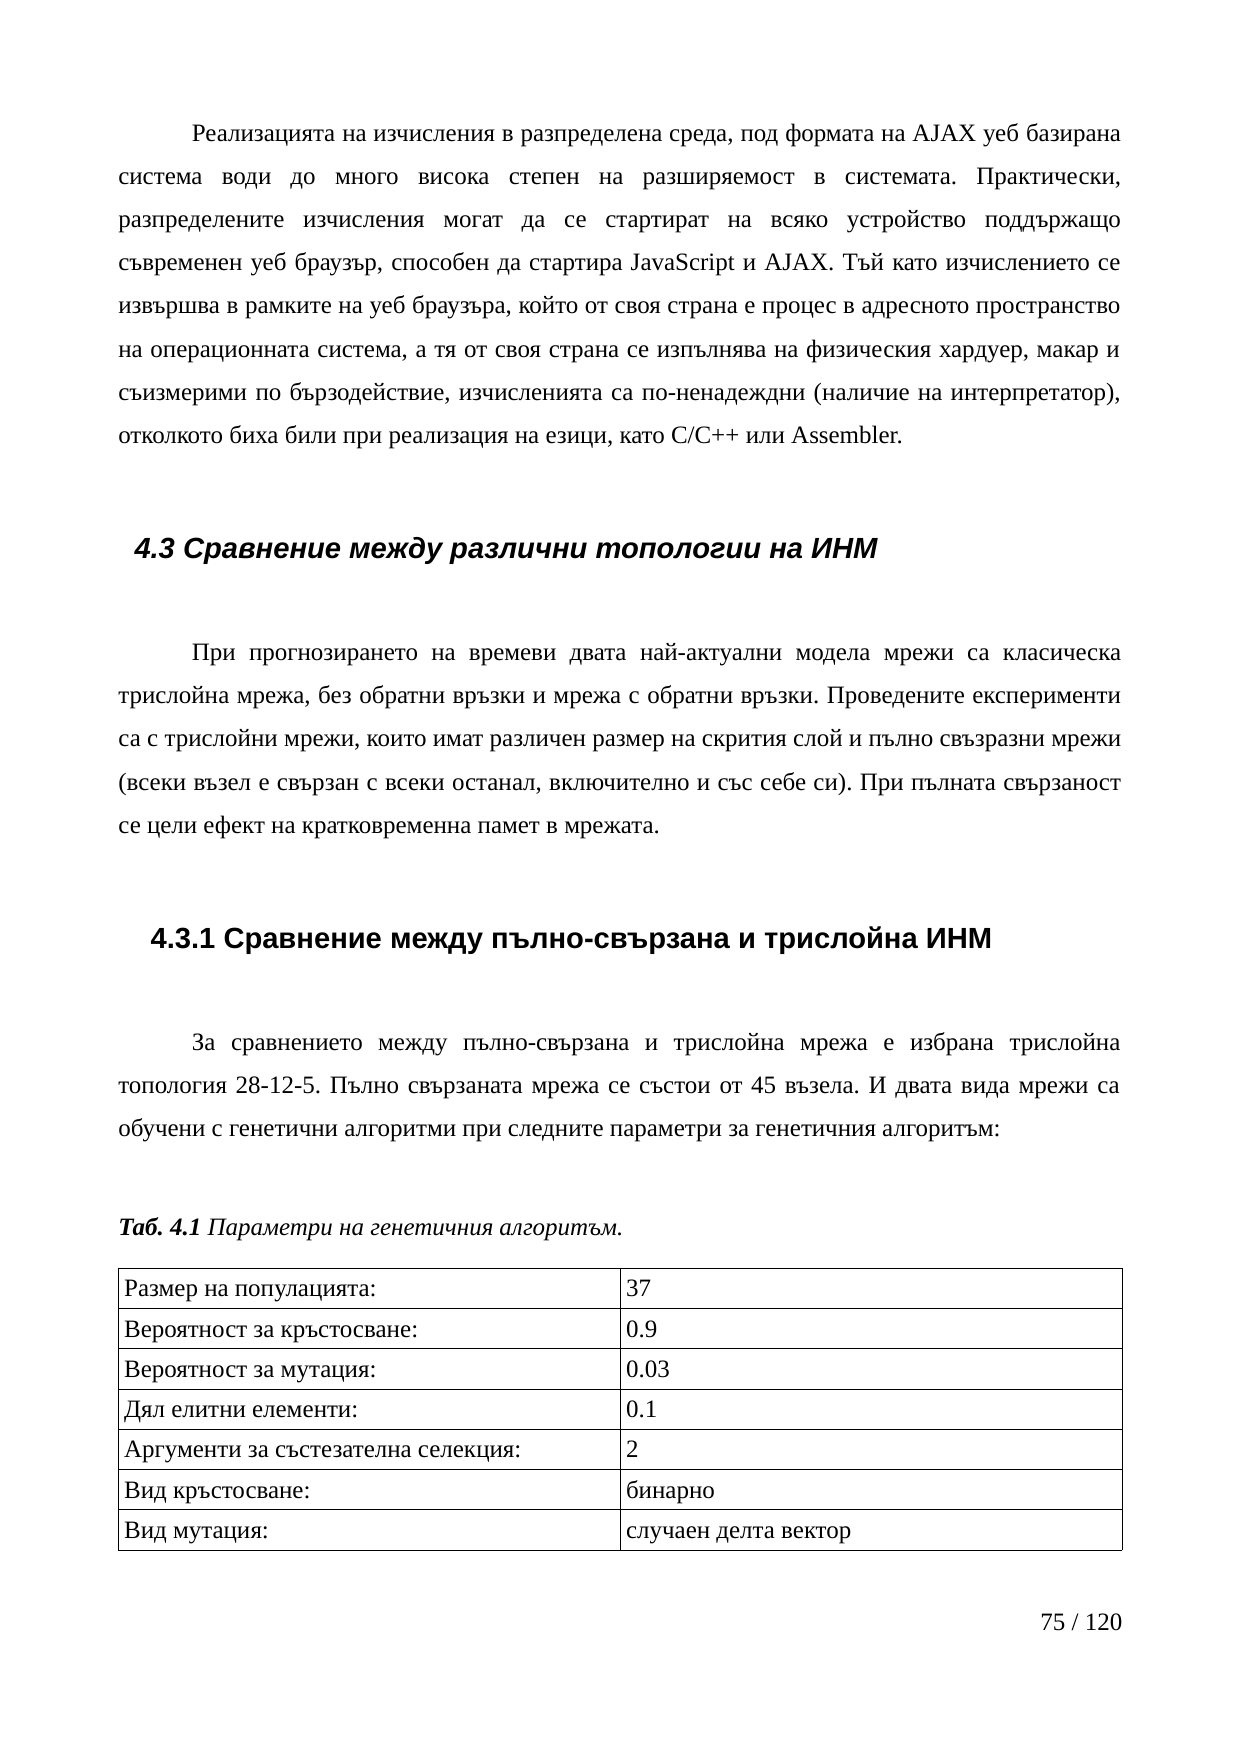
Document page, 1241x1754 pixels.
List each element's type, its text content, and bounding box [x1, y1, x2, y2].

table_cell случаен делта вектор [621, 1510, 1122, 1550]
text Реализацията на изчисления в разпределена среда, под формата на AJAX уеб базирана система води до много висока степен на разширяемост в системата. Практически, разпределените изчисления могат да се стартират на всяко устройство поддържащо съвременен уеб браузър, способен да стартира JavaScript и AJAX. Тъй като изчислението се извършва в рамките на уеб браузъра, който от своя страна е процес в адресното пространство на операционната система, а тя от своя страна се изпълнява на физическия хардуер, макар и съизмерими по бързодействие, изчисленията са по-ненадеждни (наличие на интерпретатор), отколкото биха били при реализация на езици, като C/C++ или Assembler. [118, 118, 1122, 449]
table_cell Аргументи за състезателна селекция: [119, 1430, 620, 1469]
table_cell бинарно [621, 1470, 1122, 1509]
table_cell Вероятност за мутация: [119, 1349, 620, 1388]
table_cell Вид мутация: [119, 1510, 620, 1550]
text За сравнението между пълно-свързана и трислойна мрежа е избрана трислойна топология 28-12-5. Пълно свързаната мрежа се състои от 45 възела. И двата вида мрежи са обучени с генетични алгоритми при следните параметри за генетичния алгоритъм: [118, 1027, 1122, 1142]
table_header Размер на популацията: [119, 1269, 620, 1308]
table_cell Дял елитни елементи: [119, 1390, 620, 1429]
table_header 37 [621, 1269, 1122, 1308]
table_cell 0.9 [621, 1309, 1122, 1348]
table_cell Вид кръстосване: [119, 1470, 620, 1509]
table_cell 0.03 [621, 1349, 1122, 1388]
table_cell 0.1 [621, 1390, 1122, 1429]
subtitle 4.3.1 Сравнение между пълно-свързана и трислойна ИНМ [118, 921, 1122, 954]
table_cell 2 [621, 1430, 1122, 1469]
table_cell Вероятност за кръстосване: [119, 1309, 620, 1348]
subtitle 4.3 Сравнение между различни топологии на ИНМ [118, 531, 1122, 565]
text При прогнозирането на времеви двата най-актуални модела мрежи са класическа трислойна мрежа, без обратни връзки и мрежа с обратни връзки. Проведените експерименти са с трислойни мрежи, които имат различен размер на скрития слой и пълно свъзразни мрежи (всеки възел е свързан с всеки останал, включително и със себе си). При пълната свързаност се цели ефект на кратковременна памет в мрежата. [118, 637, 1122, 838]
text Таб. 4.1 Параметри на генетичния алгоритъм. [118, 1212, 1122, 1241]
